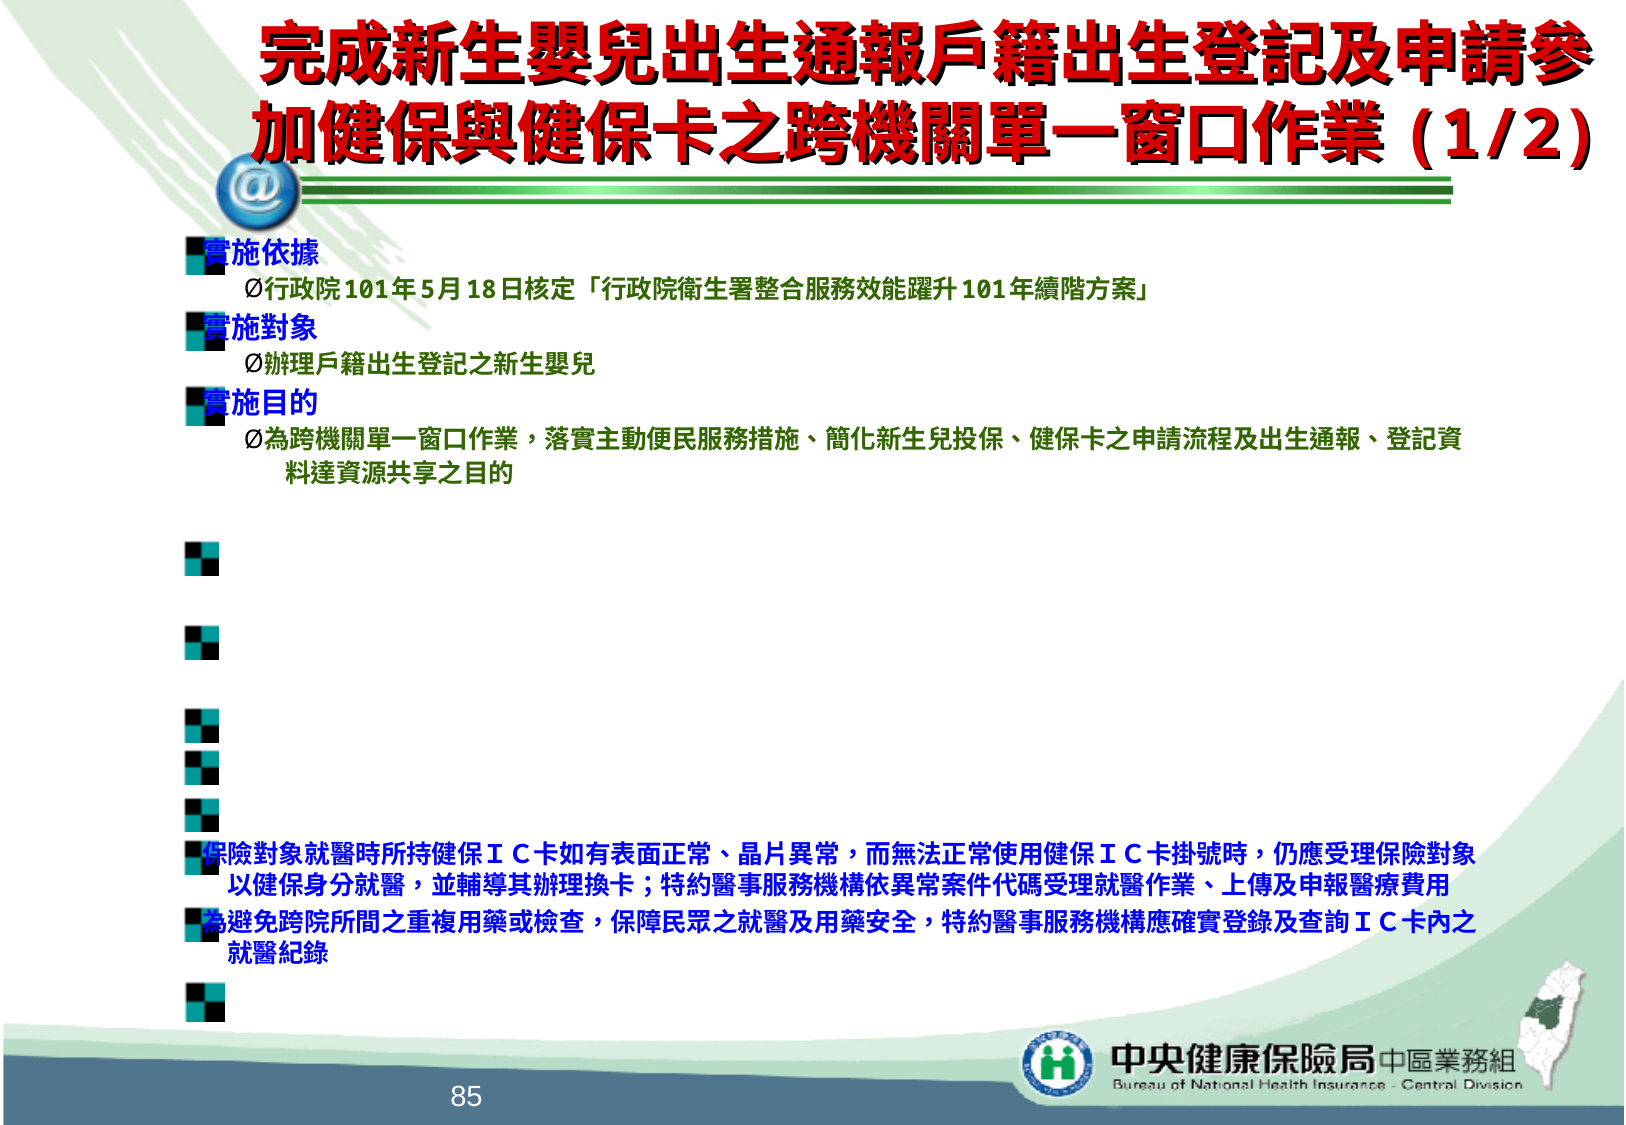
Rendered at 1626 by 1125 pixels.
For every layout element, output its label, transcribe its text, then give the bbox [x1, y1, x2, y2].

text_box [435, 1065, 815, 1125]
title 完成新生嬰兒出生通報戶籍出生登記及申請參加健保與健保卡之跨機關單一窗口作業(1/2) [210, 0, 1625, 184]
list 實施依據 行政院101年5月18日核定「行政院衛生署整合服務效能躍升101年續階方案」 實施對象 辦理戶籍出生登記之新生嬰兒 實施目的 為跨機關單一窗口作業，落實主動便民服務措施、簡化新生兒投保、健保卡之申請流程及出生通報、登記資料達資源共享之目的 保險對象就醫時所持健保ＩＣ卡如有表面正常、晶片異常，而無法正常使用健保ＩＣ卡掛號時，仍應受理保險對象以健保身分就醫，並輔導其辦理換卡；特約醫事服務機構依異常案件代碼受理就醫作業、上傳及申報醫療費用 為避免跨院所間之重複用藥或檢查，保障民眾之就醫及用藥安全，特約醫事服務機構應確實登錄及查詢ＩＣ卡內之就醫紀錄 [162, 227, 1499, 1000]
